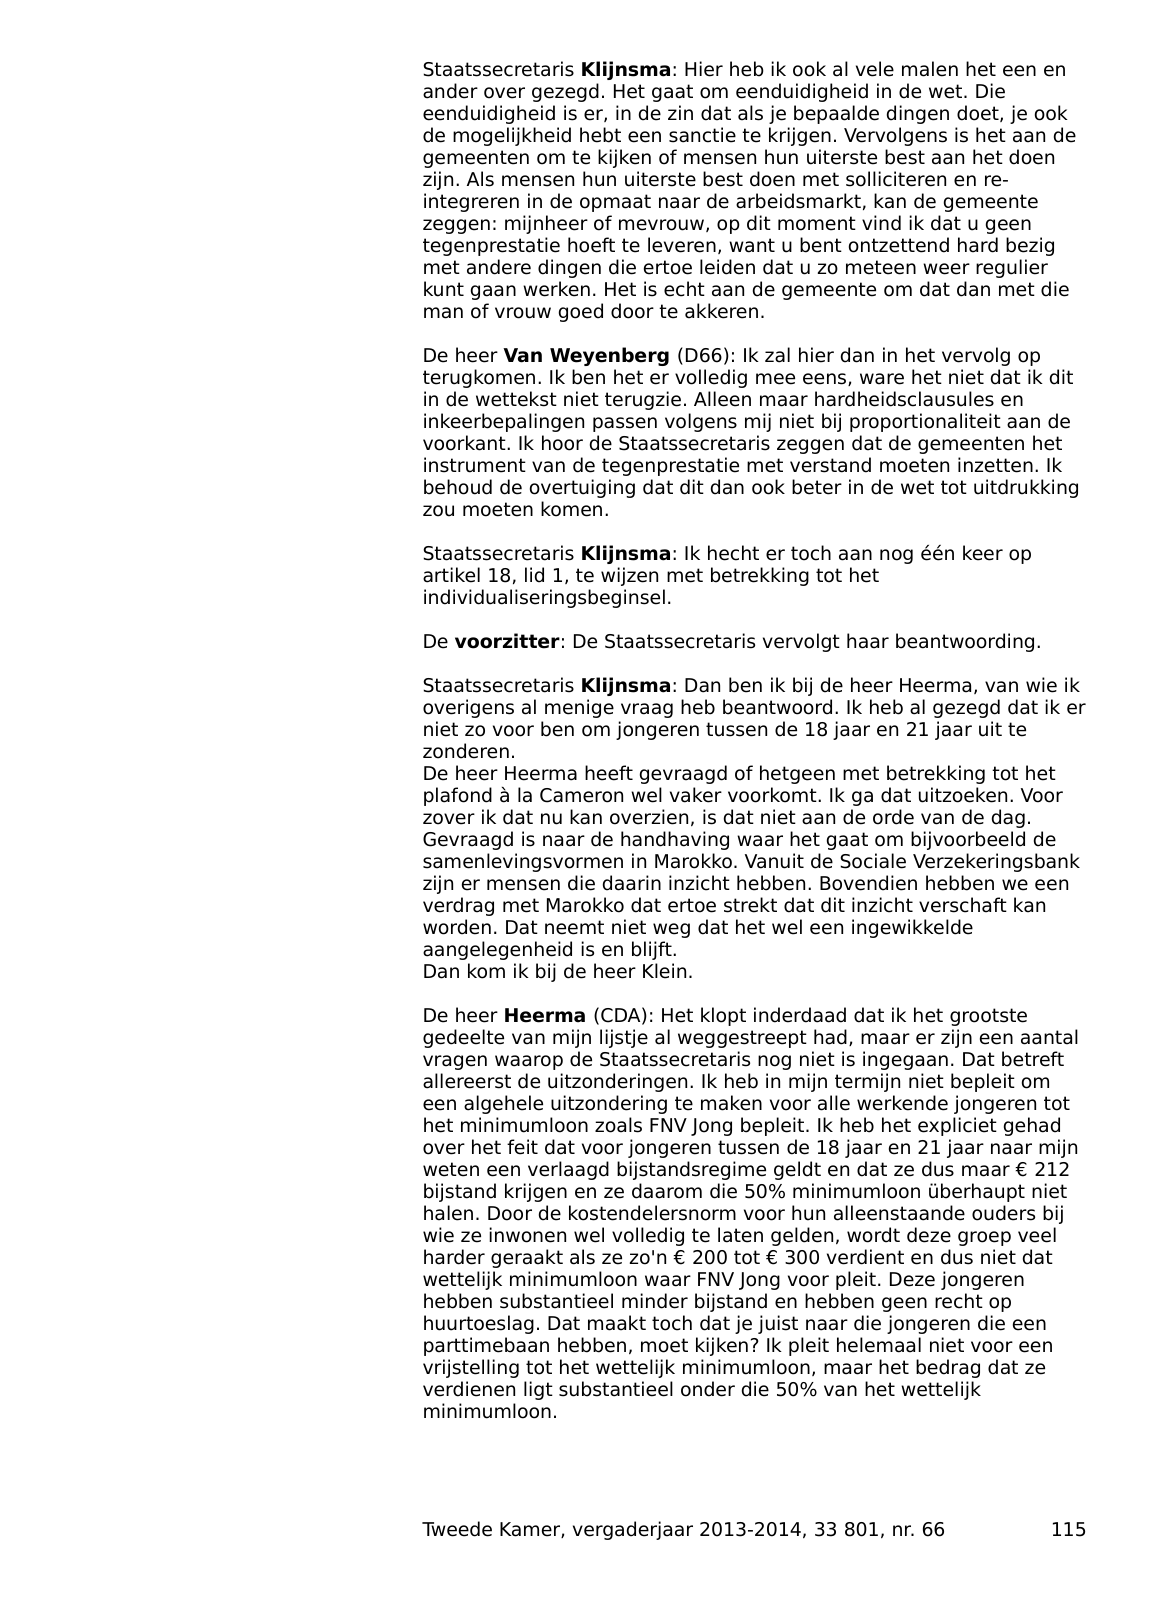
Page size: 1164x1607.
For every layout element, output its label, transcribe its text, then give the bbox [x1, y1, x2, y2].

text De heer Van Weyenberg (D66): Ik zal hier dan in het vervolg op terugkomen. Ik ben het er volledig mee eens, ware het niet dat ik dit in de wettekst niet terugzie. Alleen maar hardheidsclausules en inkeerbepalingen passen volgens mij niet bij proportionaliteit aan de voorkant. Ik hoor de Staatssecretaris zeggen dat de gemeenten het instrument van de tegenprestatie met verstand moeten inzetten. Ik behoud de overtuiging dat dit dan ook beter in de wet tot uitdrukking zou moeten komen. [422, 345, 1087, 521]
text Dan kom ik bij de heer Klein. [422, 961, 1087, 983]
text Staatssecretaris Klijnsma: Hier heb ik ook al vele malen het een en ander over gezegd. Het gaat om eenduidigheid in de wet. Die eenduidigheid is er, in de zin dat als je bepaalde dingen doet, je ook de mogelijkheid hebt een sanctie te krijgen. Vervolgens is het aan de gemeenten om te kijken of mensen hun uiterste best aan het doen zijn. Als mensen hun uiterste best doen met solliciteren en re-integreren in de opmaat naar de arbeidsmarkt, kan de gemeente zeggen: mijnheer of mevrouw, op dit moment vind ik dat u geen tegenprestatie hoeft te leveren, want u bent ontzettend hard bezig met andere dingen die ertoe leiden dat u zo meteen weer regulier kunt gaan werken. Het is echt aan de gemeente om dat dan met die man of vrouw goed door te akkeren. [422, 59, 1087, 323]
text De heer Heerma heeft gevraagd of hetgeen met betrekking tot het plafond à la Cameron wel vaker voorkomt. Ik ga dat uitzoeken. Voor zover ik dat nu kan overzien, is dat niet aan de orde van de dag. [422, 763, 1087, 829]
text Staatssecretaris Klijnsma: Dan ben ik bij de heer Heerma, van wie ik overigens al menige vraag heb beantwoord. Ik heb al gezegd dat ik er niet zo voor ben om jongeren tussen de 18 jaar en 21 jaar uit te zonderen. [422, 675, 1087, 763]
text De heer Heerma (CDA): Het klopt inderdaad dat ik het grootste gedeelte van mijn lijstje al weggestreept had, maar er zijn een aantal vragen waarop de Staatssecretaris nog niet is ingegaan. Dat betreft allereerst de uitzonderingen. Ik heb in mijn termijn niet bepleit om een algehele uitzondering te maken voor alle werkende jongeren tot het minimumloon zoals FNV Jong bepleit. Ik heb het expliciet gehad over het feit dat voor jongeren tussen de 18 jaar en 21 jaar naar mijn weten een verlaagd bijstandsregime geldt en dat ze dus maar € 212 bijstand krijgen en ze daarom die 50% minimumloon überhaupt niet halen. Door de kostendelersnorm voor hun alleenstaande ouders bij wie ze inwonen wel volledig te laten gelden, wordt deze groep veel harder geraakt als ze zo'n € 200 tot € 300 verdient en dus niet dat wettelijk minimumloon waar FNV Jong voor pleit. Deze jongeren hebben substantieel minder bijstand en hebben geen recht op huurtoeslag. Dat maakt toch dat je juist naar die jongeren die een parttimebaan hebben, moet kijken? Ik pleit helemaal niet voor een vrijstelling tot het wettelijk minimumloon, maar het bedrag dat ze verdienen ligt substantieel onder die 50% van het wettelijk minimumloon. [422, 1005, 1087, 1423]
text Staatssecretaris Klijnsma: Ik hecht er toch aan nog één keer op artikel 18, lid 1, te wijzen met betrekking tot het individualiseringsbeginsel. [422, 543, 1087, 609]
text De voorzitter: De Staatssecretaris vervolgt haar beantwoording. [422, 631, 1087, 653]
text Gevraagd is naar de handhaving waar het gaat om bijvoorbeeld de samenlevingsvormen in Marokko. Vanuit de Sociale Verzekeringsbank zijn er mensen die daarin inzicht hebben. Bovendien hebben we een verdrag met Marokko dat ertoe strekt dat dit inzicht verschaft kan worden. Dat neemt niet weg dat het wel een ingewikkelde aangelegenheid is en blijft. [422, 829, 1087, 961]
